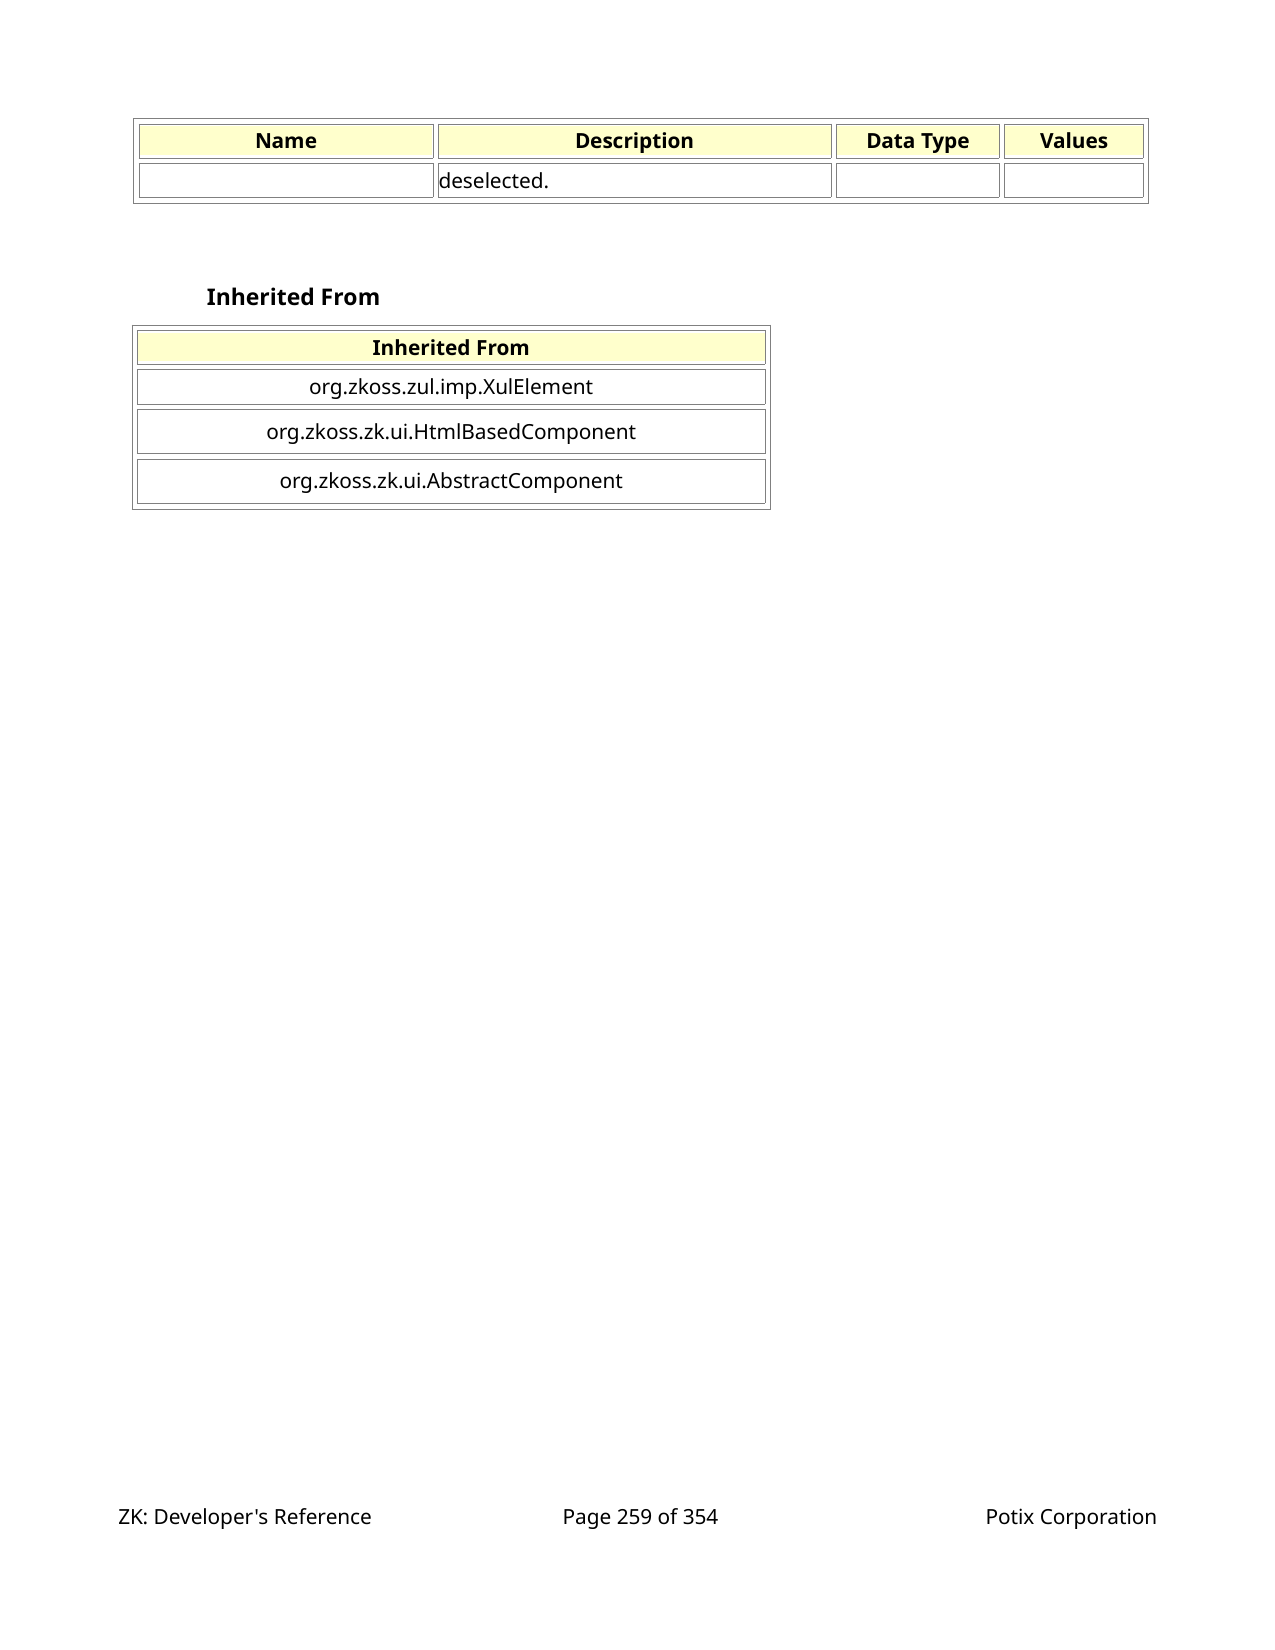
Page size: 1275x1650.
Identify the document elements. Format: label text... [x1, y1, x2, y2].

subtitle Inherited From [207, 281, 1157, 312]
table_header Inherited From [134, 326, 768, 364]
table_cell [834, 158, 1002, 197]
table_cell org.zkoss.zk.ui.AbstractComponent [134, 453, 768, 503]
table_cell [1005, 164, 1143, 197]
table_header Name [136, 119, 435, 158]
table_header Data Type [834, 119, 1002, 158]
table_cell org.zkoss.zul.imp.XulElement [134, 364, 768, 403]
table_cell [136, 158, 435, 197]
table_cell [1002, 158, 1146, 197]
table_cell org.zkoss.zk.ui.HtmlBasedComponent [134, 404, 768, 453]
table_header Values [1002, 119, 1146, 158]
table_cell deselected. [435, 158, 833, 197]
table_header Description [435, 119, 833, 158]
